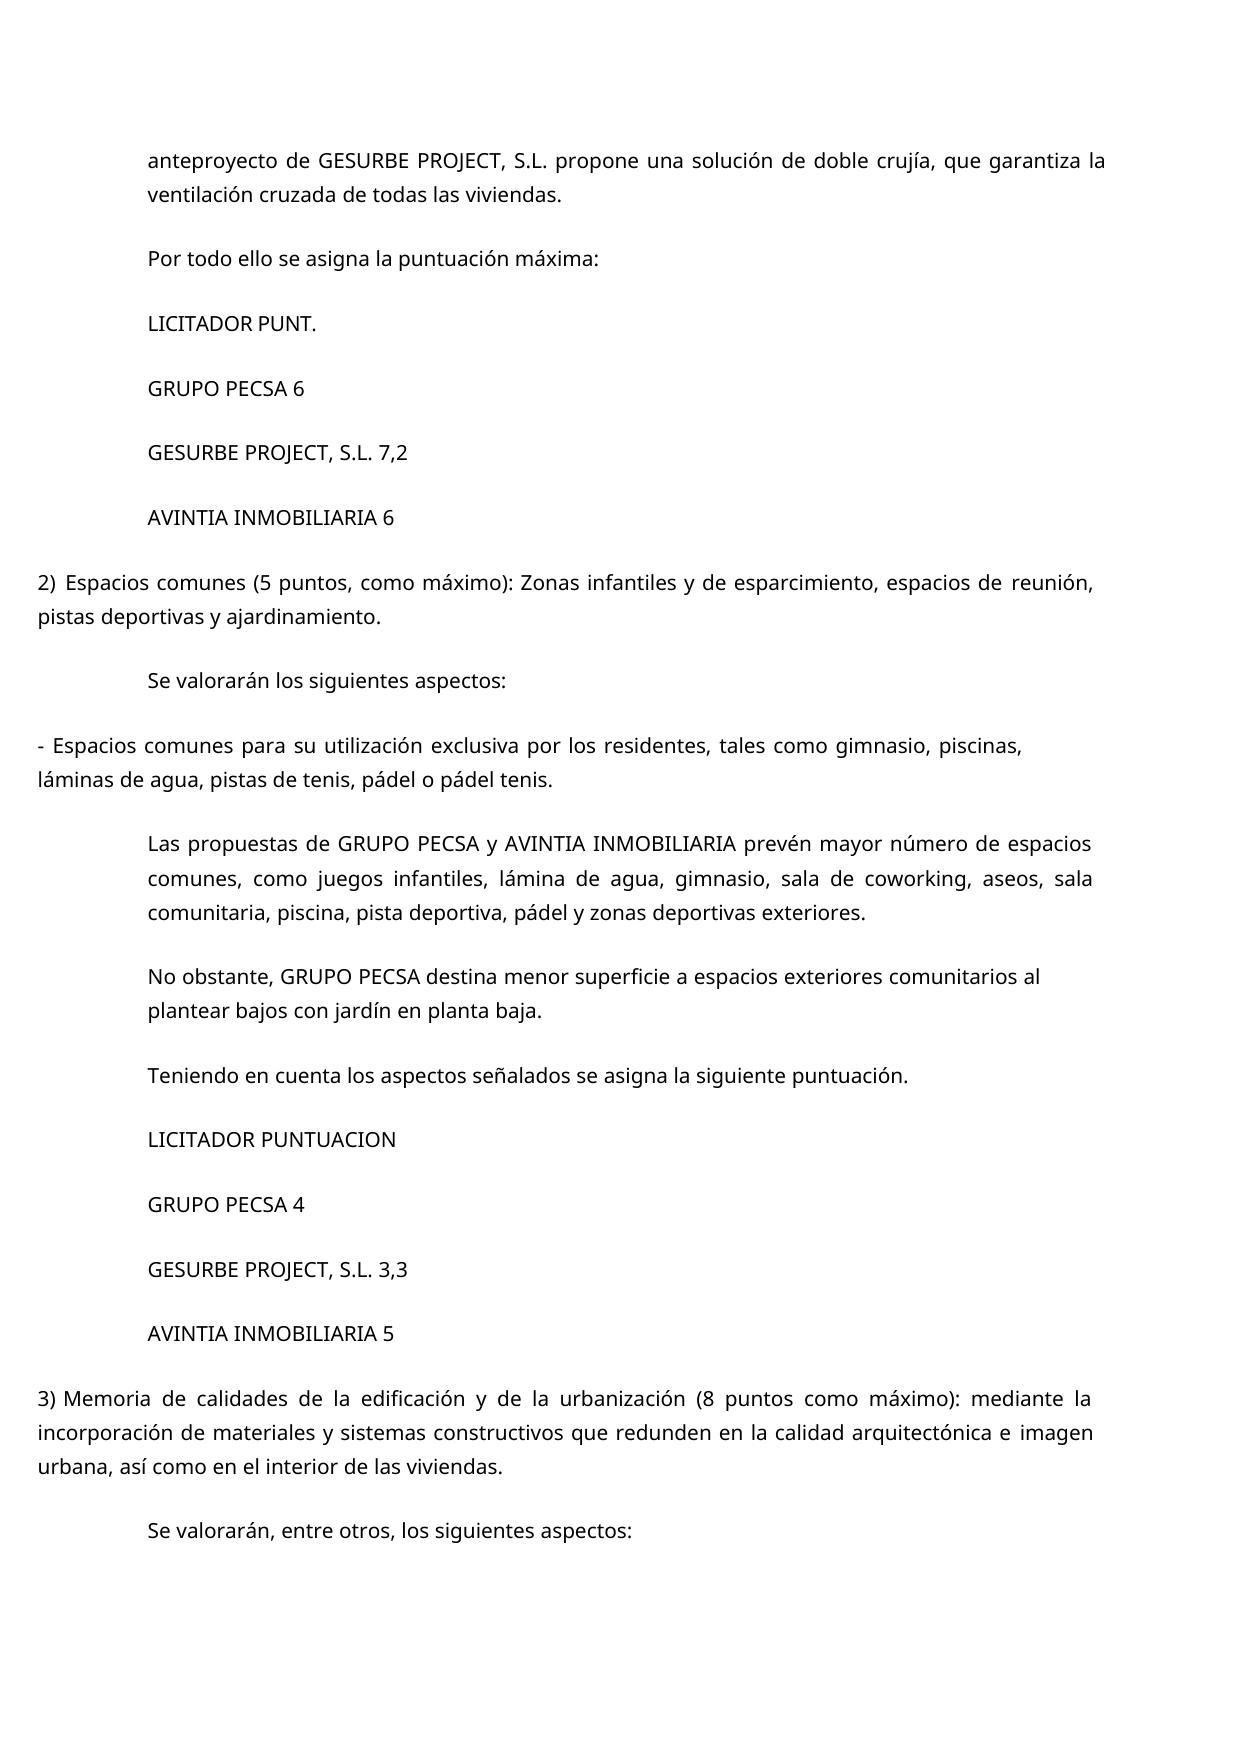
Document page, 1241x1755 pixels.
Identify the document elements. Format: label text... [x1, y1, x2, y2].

text GESURBE PROJECT, S.L. 3,3 AVINTIA INMOBILIARIA 5 [147, 1255, 434, 1348]
text Teniendo en cuenta los aspectos señalados se asigna la siguiente puntuación. LICITADOR PUNTUACION [147, 1061, 943, 1154]
list Espacios comunes para su utilización exclusiva por los residentes, tales como gimnasio, piscinas, láminas de agua, pistas de tenis, pádel o pádel tenis. [37, 731, 1094, 794]
text Se valorarán, entre otros, los siguientes aspectos: [147, 1516, 1107, 1545]
list Espacios comunes (5 puntos, como máximo): Zonas infantiles y de esparcimiento, espacios de reunión, pistas deportivas y ajardinamiento. [37, 568, 1093, 630]
text LICITADOR PUNT. GRUPO PECSA 6 [147, 309, 324, 402]
text Por todo ello se asigna la puntuación máxima: [147, 244, 1107, 273]
text Se valorarán los siguientes aspectos: [147, 667, 1107, 695]
text GRUPO PECSA 4 [147, 1190, 1107, 1218]
list Memoria de calidades de la edificación y de la urbanización (8 puntos como máximo): mediante la incorporación de materiales y sistemas constructivos que redunden en la calidad arquitectónica e imagen urbana, así como en el interior de las viviendas. [37, 1384, 1093, 1481]
text GESURBE PROJECT, S.L. 7,2 AVINTIA INMOBILIARIA 6 [147, 438, 434, 531]
text anteproyecto de GESURBE PROJECT, S.L. propone una solución de doble crujía, que garantiza la ventilación cruzada de todas las viviendas. [147, 146, 1107, 209]
text No obstante, GRUPO PECSA destina menor superficie a espacios exteriores comunitarios al plantear bajos con jardín en planta baja. [147, 962, 1107, 1024]
text Las propuestas de GRUPO PECSA y AVINTIA INMOBILIARIA prevén mayor número de espacios comunes, como juegos infantiles, lámina de agua, gimnasio, sala de coworking, aseos, sala comunitaria, piscina, pista deportiva, pádel y zonas deportivas exteriores. [147, 829, 1093, 926]
